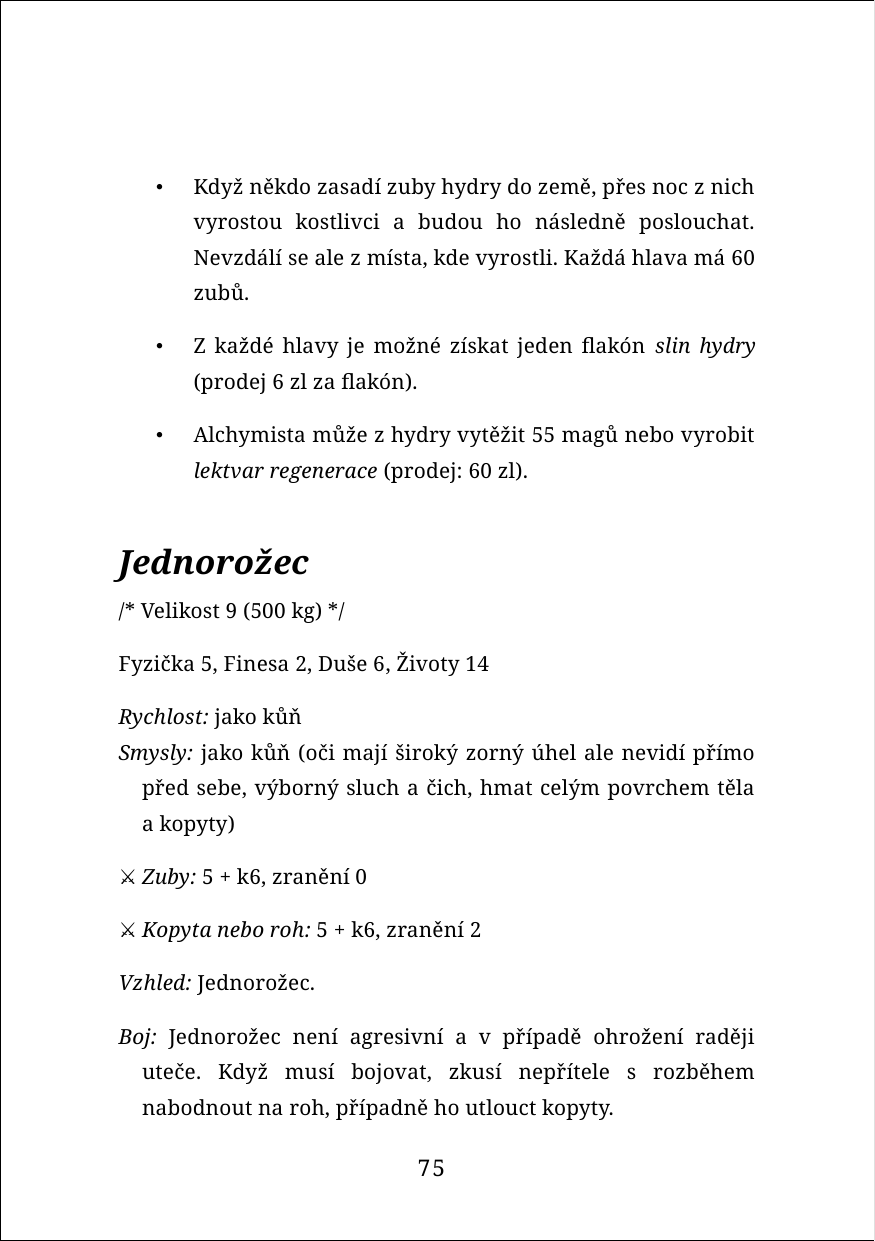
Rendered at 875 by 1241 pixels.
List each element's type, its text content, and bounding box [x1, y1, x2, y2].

text Vzhled: Jednorožec. [118, 968, 756, 997]
list Z každé hlavy je možné získat jeden flakón slin hydry (prodej 6 zl za flakón). [156, 332, 756, 396]
text Rychlost: jako kůň [118, 702, 756, 731]
list Alchymista může z hydry vytěžit 55 magů nebo vyrobit lektvar regenerace (prodej: 60 zl). [156, 420, 756, 484]
text Smysly: jako kůň (oči mají široký zorný úhel ale nevidí přímo před sebe, výborný sluch a čich, hmat celým povrchem těla a kopyty) [118, 738, 756, 837]
text Boj: Jednorožec není agresivní a v případě ohrožení raději uteče. Když musí bojovat, zkusí nepřítele s rozběhem nabodnout na roh, případně ho utlouct kopyty. [118, 1022, 756, 1121]
text ⚔ Zuby: 5 + k6, zranění 0 [118, 862, 756, 891]
list Když někdo zasadí zuby hydry do země, přes noc z nich vyrostou kostlivci a budou ho následně poslouchat. Nevzdálí se ale z místa, kde vyrostli. Každá hlava má 60 zubů. [156, 172, 756, 307]
text Fyzička 5, Finesa 2, Duše 6, Životy 14 [118, 649, 756, 677]
text ⚔ Kopyta nebo roh: 5 + k6, zranění 2 [118, 915, 756, 944]
subtitle Jednorožec [118, 539, 756, 584]
text /* Velikost 9 (500 kg) */ [118, 596, 756, 624]
